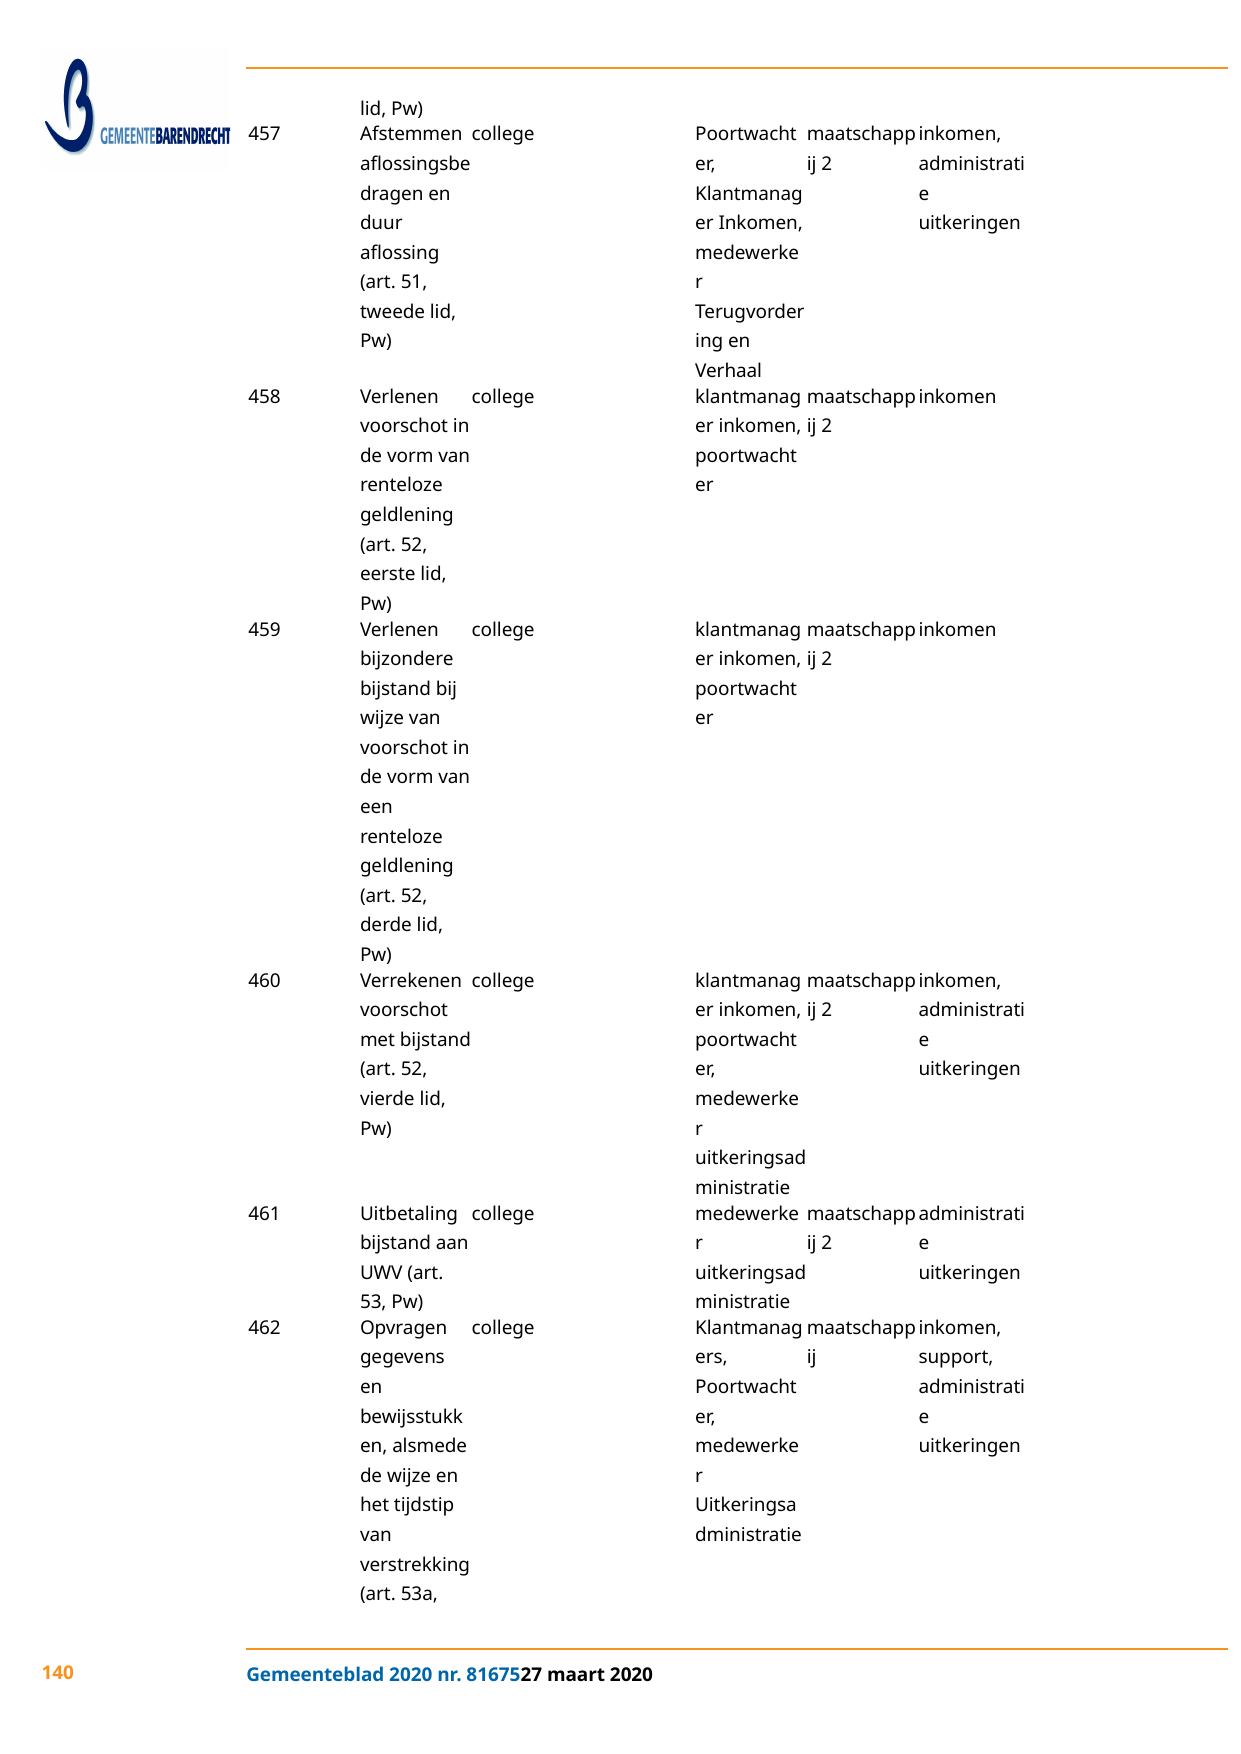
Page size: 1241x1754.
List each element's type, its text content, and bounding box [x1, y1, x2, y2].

table_cell maatschappij [807, 1314, 918, 1606]
table_cell [248, 95, 360, 121]
table_cell maatschappij 2 [807, 616, 918, 967]
table_cell inkomen, administratie uitkeringen [918, 967, 1030, 1200]
table_cell Uitbetaling bijstand aan UWV (art. 53, Pw) [360, 1200, 471, 1314]
table_cell Poortwachter, Klantmanager Inkomen, medewerker Terugvordering en Verhaal [695, 121, 807, 383]
table_cell maatschappij 2 [807, 967, 918, 1200]
table_cell klantmanager inkomen, poortwachter, medewerker uitkeringsadministratie [695, 967, 807, 1200]
table_cell 458 [248, 383, 360, 616]
table_cell [1030, 1314, 1152, 1606]
table_cell [1030, 383, 1152, 616]
table_cell Verrekenen voorschot met bijstand (art. 52, vierde lid, Pw) [360, 967, 471, 1200]
table_cell [1030, 95, 1152, 121]
table_cell [583, 95, 695, 121]
picture [41, 47, 231, 172]
table_cell maatschappij 2 [807, 1200, 918, 1314]
table_cell inkomen, administratie uitkeringen [918, 121, 1030, 383]
table_cell klantmanager inkomen, poortwachter [695, 383, 807, 616]
table_cell Verlenen voorschot in de vorm van renteloze geldlening (art. 52, eerste lid, Pw) [360, 383, 471, 616]
table_cell [1030, 616, 1152, 967]
table_cell inkomen [918, 616, 1030, 967]
table_cell Opvragen gegevens en bewijsstukken, alsmede de wijze en het tijdstip van verstrekking (art. 53a, [360, 1314, 471, 1606]
table_cell 461 [248, 1200, 360, 1314]
table_cell [583, 1314, 695, 1606]
table_cell [471, 95, 583, 121]
table_cell college [471, 616, 583, 967]
table_cell [807, 95, 918, 121]
table_cell maatschappij 2 [807, 383, 918, 616]
table_cell [695, 95, 807, 121]
table_cell [583, 121, 695, 383]
table_cell [1030, 121, 1152, 383]
table_cell 462 [248, 1314, 360, 1606]
table_cell college [471, 967, 583, 1200]
table_cell [583, 616, 695, 967]
table_cell Verlenen bijzondere bijstand bij wijze van voorschot in de vorm van een renteloze geldlening (art. 52, derde lid, Pw) [360, 616, 471, 967]
table_cell [583, 1200, 695, 1314]
table_cell Klantmanagers, Poortwachter, medewerker Uitkeringsadministratie [695, 1314, 807, 1606]
table_cell 460 [248, 967, 360, 1200]
table_cell college [471, 1314, 583, 1606]
table_cell lid, Pw) [360, 95, 471, 121]
table_cell college [471, 383, 583, 616]
table_cell [1030, 1200, 1152, 1314]
table_cell 457 [248, 121, 360, 383]
table_cell college [471, 121, 583, 383]
table_cell Afstemmen aflossingsbedragen en duur aflossing (art. 51, tweede lid, Pw) [360, 121, 471, 383]
table_cell [918, 95, 1030, 121]
table_cell [1030, 967, 1152, 1200]
table_cell klantmanager inkomen, poortwachter [695, 616, 807, 967]
table_cell 459 [248, 616, 360, 967]
table_cell [583, 967, 695, 1200]
table_cell inkomen [918, 383, 1030, 616]
table_cell [583, 383, 695, 616]
table_cell administratie uitkeringen [918, 1200, 1030, 1314]
table_cell medewerker uitkeringsadministratie [695, 1200, 807, 1314]
table_cell college [471, 1200, 583, 1314]
table_cell maatschappij 2 [807, 121, 918, 383]
table_cell inkomen, support, administratie uitkeringen [918, 1314, 1030, 1606]
